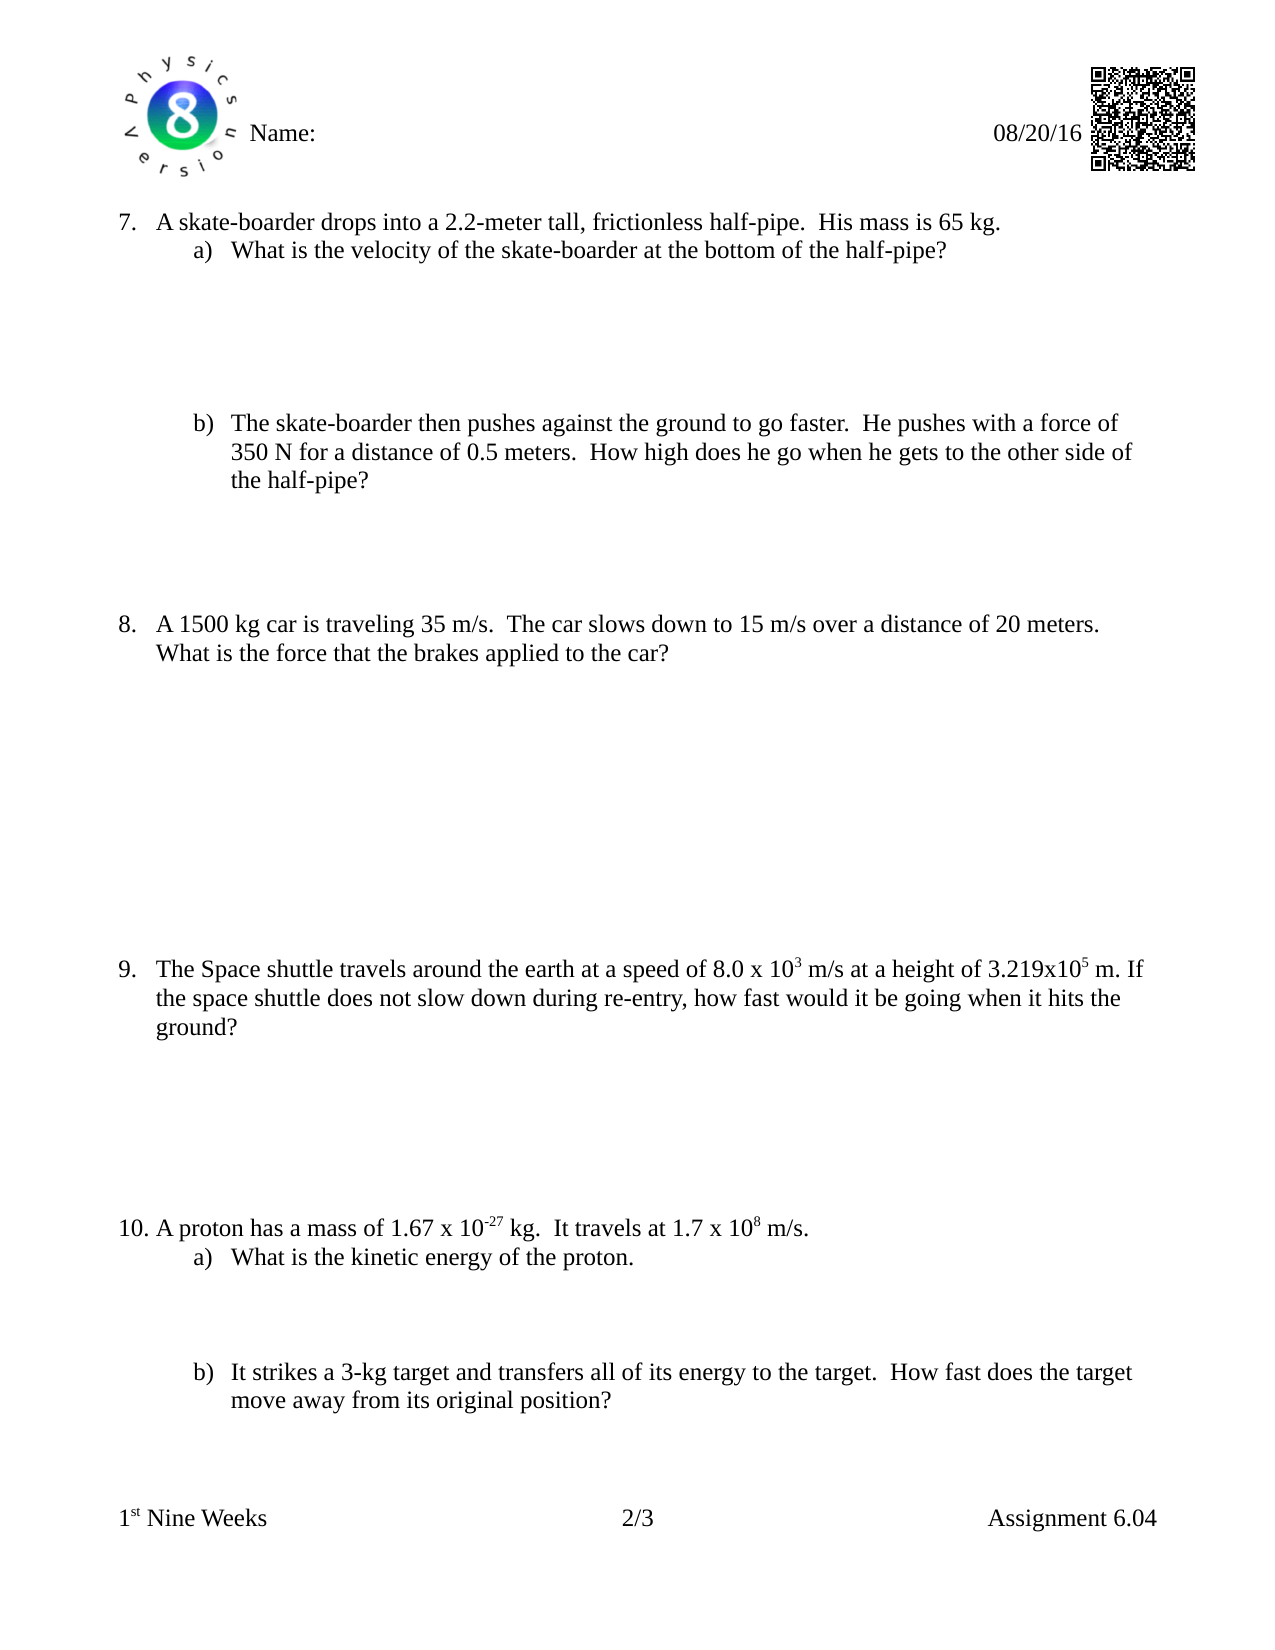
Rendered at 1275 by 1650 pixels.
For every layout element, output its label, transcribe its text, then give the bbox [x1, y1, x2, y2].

list What is the velocity of the skate-boarder at the bottom of the half-pipe? [193, 236, 1157, 264]
list It strikes a 3-kg target and transfers all of its energy to the target. How fast does the target move away from its original position? [193, 1357, 1157, 1414]
list The skate-boarder then pushes against the ground to go faster. He pushes with a force of 350 N for a distance of 0.5 meters. How high does he go when he gets to the other side of the half-pipe? [193, 408, 1157, 494]
picture [1082, 58, 1203, 179]
list The Space shuttle travels around the earth at a speed of 8.0 x 103 m/s at a height of 3.219x105 m. If the space shuttle does not slow down during re-entry, how fast would it be going when it hits the ground? [118, 954, 1157, 1069]
list A 1500 kg car is traveling 35 m/s. The car slows down to 15 m/s over a distance of 20 meters. What is the force that the brakes applied to the car? [118, 609, 1157, 667]
picture [124, 56, 237, 177]
list A skate-boarder drops into a 2.2-meter tall, frictionless half-pipe. His mass is 65 kg. [118, 207, 1157, 236]
list What is the kinetic energy of the proton. [193, 1242, 1157, 1271]
list A proton has a mass of 1.67 x 10-27 kg. It travels at 1.7 x 108 m/s. [118, 1213, 1157, 1242]
